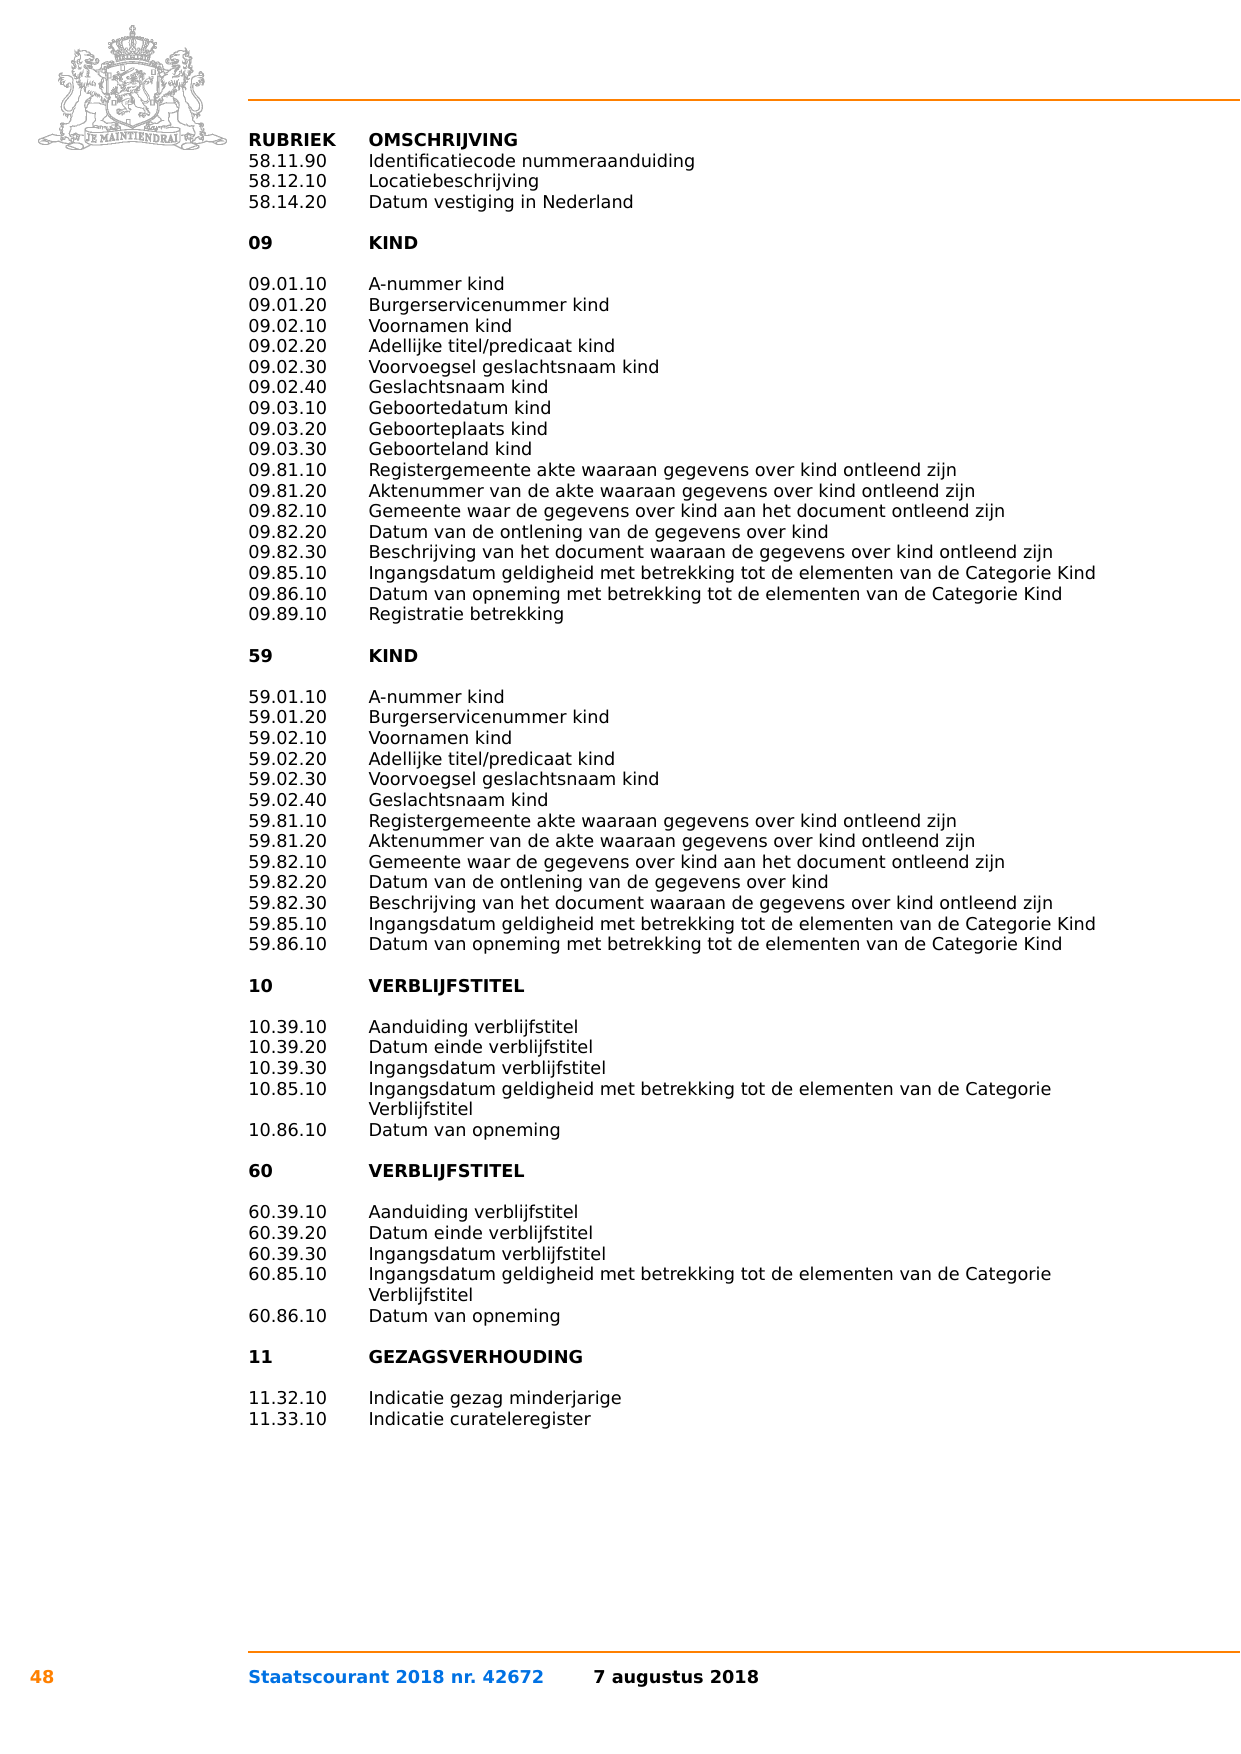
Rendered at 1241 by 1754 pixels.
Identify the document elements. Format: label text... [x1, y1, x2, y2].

table_cell VERBLIJFSTITEL [363, 1161, 1163, 1182]
table_cell [248, 996, 362, 1017]
table_cell 59.82.30 [248, 893, 362, 914]
table_cell [248, 666, 362, 687]
table_cell Registratie betrekking [363, 604, 1163, 625]
table_cell Geslachtsnaam kind [363, 790, 1163, 811]
table_cell Datum van de ontlening van de gegevens over kind [363, 522, 1163, 542]
table_cell 11.32.10 [248, 1388, 362, 1409]
table_cell 59.81.20 [248, 831, 362, 852]
table_cell Voorvoegsel geslachtsnaam kind [363, 769, 1163, 790]
table_cell KIND [363, 233, 1163, 254]
table_cell 11 [248, 1347, 362, 1367]
table_cell Gemeente waar de gegevens over kind aan het document ontleend zijn [363, 501, 1163, 522]
table_header OMSCHRIJVING [363, 130, 1163, 151]
table_cell Ingangsdatum geldigheid met betrekking tot de elementen van de Categorie Verblijfstitel [363, 1264, 1163, 1306]
table_cell Geslachtsnaam kind [363, 378, 1163, 398]
table_cell 59.86.10 [248, 934, 362, 955]
table_cell 59 [248, 646, 362, 666]
table_cell 10.39.20 [248, 1038, 362, 1058]
table_cell 59.01.10 [248, 687, 362, 707]
table_cell Geboortedatum kind [363, 398, 1163, 419]
table_cell 09.03.20 [248, 419, 362, 439]
table_cell Ingangsdatum verblijfstitel [363, 1058, 1163, 1079]
table_cell Ingangsdatum geldigheid met betrekking tot de elementen van de Categorie Kind [363, 563, 1163, 584]
table_cell [363, 1326, 1163, 1347]
table_cell VERBLIJFSTITEL [363, 976, 1163, 996]
table_cell 58.14.20 [248, 192, 362, 212]
table_cell Burgerservicenummer kind [363, 708, 1163, 728]
table_cell 09.81.10 [248, 460, 362, 481]
table_cell [248, 955, 362, 976]
table_cell [363, 1141, 1163, 1161]
table_cell 59.02.10 [248, 728, 362, 749]
table_cell A-nummer kind [363, 274, 1163, 295]
table_cell Adellijke titel/predicaat kind [363, 336, 1163, 357]
table_cell 59.82.20 [248, 873, 362, 893]
table_cell Gemeente waar de gegevens over kind aan het document ontleend zijn [363, 852, 1163, 872]
table_cell Voornamen kind [363, 728, 1163, 749]
table_cell [363, 1368, 1163, 1388]
table_cell Datum van opneming [363, 1120, 1163, 1141]
table_cell 60.39.30 [248, 1244, 362, 1264]
table_cell Aktenummer van de akte waaraan gegevens over kind ontleend zijn [363, 481, 1163, 501]
table_cell Datum van opneming [363, 1306, 1163, 1326]
table_cell 59.85.10 [248, 914, 362, 934]
table_cell Beschrijving van het document waaraan de gegevens over kind ontleend zijn [363, 543, 1163, 563]
table_cell Adellijke titel/predicaat kind [363, 749, 1163, 769]
table_cell Geboorteland kind [363, 439, 1163, 460]
table_cell Locatiebeschrijving [363, 171, 1163, 192]
table_cell Ingangsdatum verblijfstitel [363, 1244, 1163, 1264]
table_cell Ingangsdatum geldigheid met betrekking tot de elementen van de Categorie Verblijfstitel [363, 1079, 1163, 1120]
table_cell 09.85.10 [248, 563, 362, 584]
table_cell 59.02.20 [248, 749, 362, 769]
picture [38, 25, 227, 150]
table_cell [248, 1326, 362, 1347]
table_cell 60.85.10 [248, 1264, 362, 1306]
table_cell 58.11.90 [248, 151, 362, 171]
table_cell Datum vestiging in Nederland [363, 192, 1163, 212]
table_cell 10.39.30 [248, 1058, 362, 1079]
table_cell 10.86.10 [248, 1120, 362, 1141]
table_cell 09.89.10 [248, 604, 362, 625]
table_cell Aanduiding verblijfstitel [363, 1203, 1163, 1223]
table_cell Aktenummer van de akte waaraan gegevens over kind ontleend zijn [363, 831, 1163, 852]
table_cell 09.82.30 [248, 543, 362, 563]
table_cell 59.02.40 [248, 790, 362, 811]
table_cell 58.12.10 [248, 171, 362, 192]
table_cell [248, 1141, 362, 1161]
table_cell [248, 254, 362, 274]
table_cell Burgerservicenummer kind [363, 295, 1163, 316]
table_cell [248, 1182, 362, 1202]
table_cell 10 [248, 976, 362, 996]
table_cell [248, 1368, 362, 1388]
table_cell 59.81.10 [248, 811, 362, 831]
table_cell 09.02.30 [248, 357, 362, 377]
table_cell [248, 213, 362, 233]
table_cell 09.03.30 [248, 439, 362, 460]
table_cell 09.86.10 [248, 584, 362, 604]
table_cell 60 [248, 1161, 362, 1182]
table_cell [363, 666, 1163, 687]
table_cell 10.39.10 [248, 1017, 362, 1037]
table_cell Geboorteplaats kind [363, 419, 1163, 439]
table_cell 59.02.30 [248, 769, 362, 790]
table_cell Indicatie gezag minderjarige [363, 1388, 1163, 1409]
table_cell 60.39.10 [248, 1203, 362, 1223]
table_cell Datum einde verblijfstitel [363, 1223, 1163, 1244]
table_cell 60.39.20 [248, 1223, 362, 1244]
table_cell Registergemeente akte waaraan gegevens over kind ontleend zijn [363, 460, 1163, 481]
table_cell 60.86.10 [248, 1306, 362, 1326]
table_cell Beschrijving van het document waaraan de gegevens over kind ontleend zijn [363, 893, 1163, 914]
table_cell Ingangsdatum geldigheid met betrekking tot de elementen van de Categorie Kind [363, 914, 1163, 934]
table_cell Datum van opneming met betrekking tot de elementen van de Categorie Kind [363, 584, 1163, 604]
table_cell 09.82.10 [248, 501, 362, 522]
table_cell 09 [248, 233, 362, 254]
table_cell [363, 213, 1163, 233]
table_cell [363, 254, 1163, 274]
table_cell 09.03.10 [248, 398, 362, 419]
table_cell Identificatiecode nummeraanduiding [363, 151, 1163, 171]
table_cell 09.02.20 [248, 336, 362, 357]
table_cell 59.01.20 [248, 708, 362, 728]
table_cell 09.82.20 [248, 522, 362, 542]
table_cell Indicatie curateleregister [363, 1409, 1163, 1429]
table_cell 09.02.40 [248, 378, 362, 398]
table_cell [363, 1182, 1163, 1202]
table_cell KIND [363, 646, 1163, 666]
table_cell A-nummer kind [363, 687, 1163, 707]
table_cell 09.02.10 [248, 316, 362, 336]
table_cell 09.81.20 [248, 481, 362, 501]
table_cell 09.01.20 [248, 295, 362, 316]
table_cell [363, 955, 1163, 976]
table_header RUBRIEK [248, 130, 362, 151]
table_cell GEZAGSVERHOUDING [363, 1347, 1163, 1367]
table_cell 09.01.10 [248, 274, 362, 295]
table_cell Datum van de ontlening van de gegevens over kind [363, 873, 1163, 893]
table_cell Voorvoegsel geslachtsnaam kind [363, 357, 1163, 377]
table_cell Aanduiding verblijfstitel [363, 1017, 1163, 1037]
table_cell Datum van opneming met betrekking tot de elementen van de Categorie Kind [363, 934, 1163, 955]
table_cell Datum einde verblijfstitel [363, 1038, 1163, 1058]
table_cell 10.85.10 [248, 1079, 362, 1120]
table_cell Voornamen kind [363, 316, 1163, 336]
table_cell Registergemeente akte waaraan gegevens over kind ontleend zijn [363, 811, 1163, 831]
table_cell [363, 996, 1163, 1017]
table_cell 59.82.10 [248, 852, 362, 872]
table_cell [363, 625, 1163, 646]
table_cell 11.33.10 [248, 1409, 362, 1429]
table_cell [248, 625, 362, 646]
